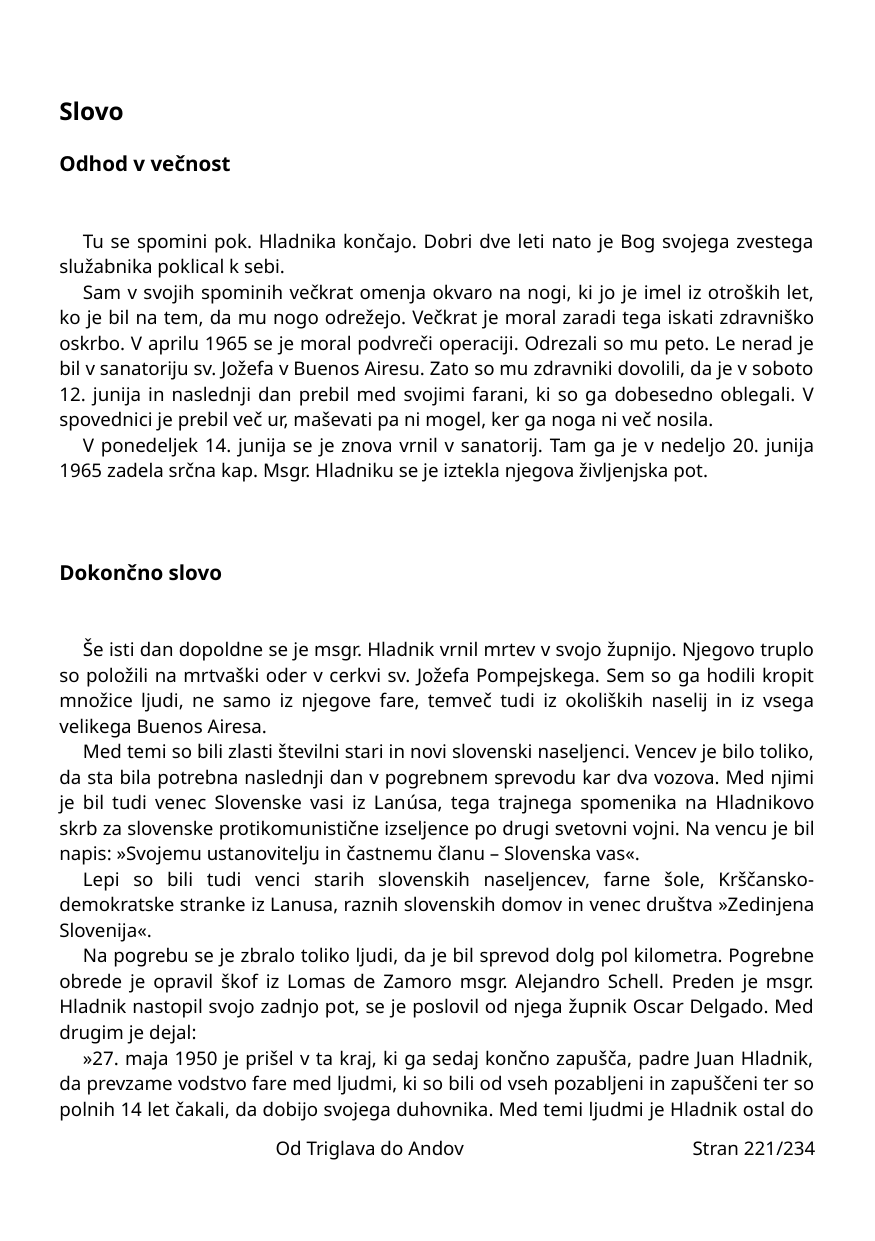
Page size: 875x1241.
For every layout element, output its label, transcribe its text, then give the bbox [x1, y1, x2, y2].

text Sam v svojih spominih večkrat omenja okvaro na nogi, ki jo je imel iz otroških let, ko je bil na tem, da mu nogo odrežejo. Večkrat je moral zaradi tega iskati zdravniško oskrbo. V aprilu 1965 se je moral podvreči operaciji. Odrezali so mu peto. Le nerad je bil v sanatoriju sv. Jožefa v Buenos Airesu. Zato so mu zdravniki dovolili, da je v soboto 12. junija in naslednji dan prebil med svojimi farani, ki so ga dobesedno oblegali. V spovednici je prebil več ur, maševati pa ni mogel, ker ga noga ni več nosila. [59, 279, 815, 432]
text Na pogrebu se je zbralo toliko ljudi, da je bil sprevod dolg pol kilometra. Pogrebne obrede je opravil škof iz Lomas de Zamoro msgr. Alejandro Schell. Preden je msgr. Hladnik nastopil svojo zadnjo pot, se je poslovil od njega župnik Oscar Delgado. Med drugim je dejal: [59, 943, 815, 1045]
subtitle Dokončno slovo [59, 534, 815, 586]
text Med temi so bili zlasti številni stari in novi slovenski naseljenci. Vencev je bilo toliko, da sta bila potrebna naslednji dan v pogrebnem sprevodu kar dva vozova. Med njimi je bil tudi venec Slovenske vasi iz Lanúsa, tega trajnega spomenika na Hladnikovo skrb za slovenske protikomunistične izseljence po drugi svetovni vojni. Na vencu je bil napis: »Svojemu ustanovitelju in častnemu članu – Slovenska vas«. [59, 738, 815, 866]
text Tu se spomini pok. Hladnika končajo. Dobri dve leti nato je Bog svojega zvestega služabnika poklical k sebi. [59, 228, 815, 279]
text »27. maja 1950 je prišel v ta kraj, ki ga sedaj končno zapušča, padre Juan Hladnik, da prevzame vodstvo fare med ljudmi, ki so bili od vseh pozabljeni in zapuščeni ter so polnih 14 let čakali, da dobijo svojega duhovnika. Med temi ljudmi je Hladnik ostal do [59, 1045, 815, 1121]
text Še isti dan dopoldne se je msgr. Hladnik vrnil mrtev v svojo župnijo. Njegovo truplo so položili na mrtvaški oder v cerkvi sv. Jožefa Pompejskega. Sem so ga hodili kropit množice ljudi, ne samo iz njegove fare, temveč tudi iz okoliških naselij in iz vsega velikega Buenos Airesa. [59, 636, 815, 738]
text V ponedeljek 14. junija se je znova vrnil v sanatorij. Tam ga je v nedeljo 20. junija 1965 zadela srčna kap. Msgr. Hladniku se je iztekla njegova življenjska pot. [59, 432, 815, 483]
subtitle Slovo [59, 75, 815, 128]
subtitle Odhod v večnost [59, 128, 815, 178]
text Lepi so bili tudi venci starih slovenskih naseljencev, farne šole, Krščansko-demokratske stranke iz Lanusa, raznih slovenskih domov in venec društva »Zedinjena Slovenija«. [59, 866, 815, 943]
